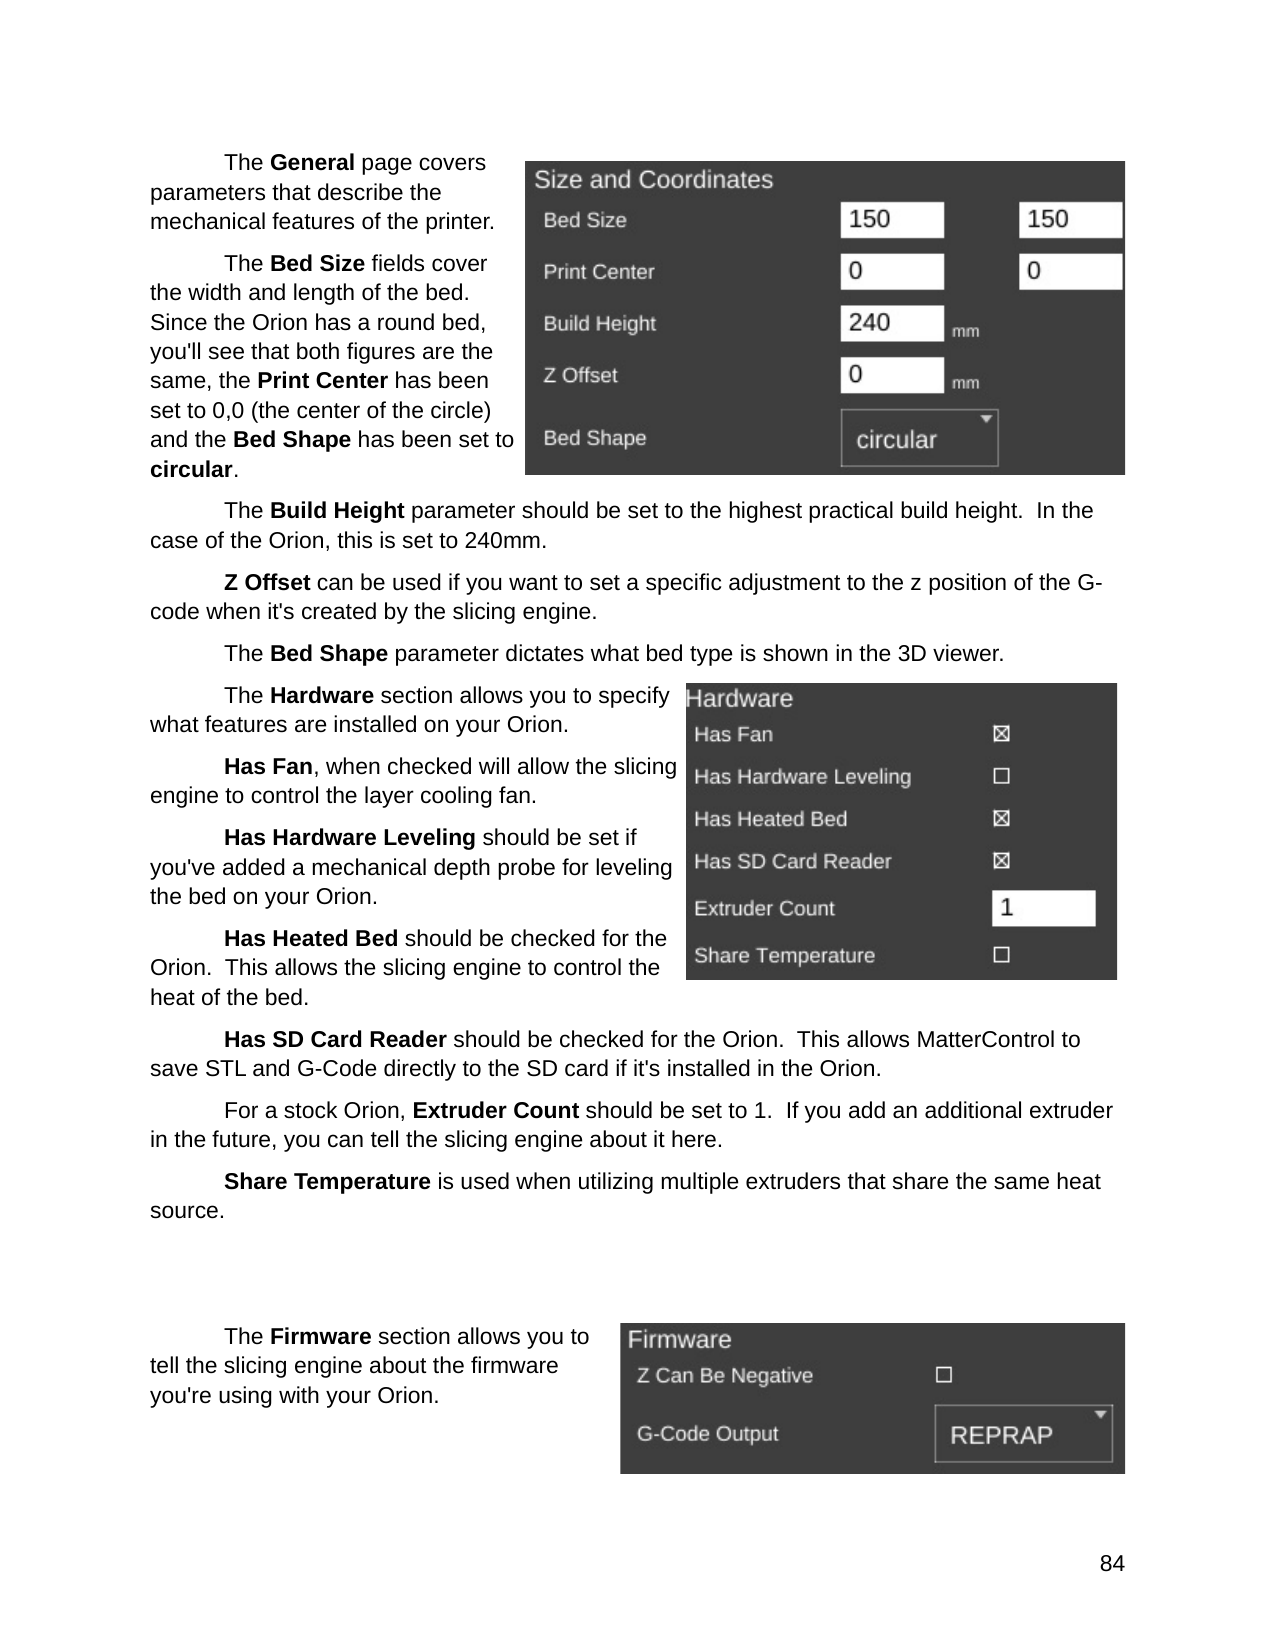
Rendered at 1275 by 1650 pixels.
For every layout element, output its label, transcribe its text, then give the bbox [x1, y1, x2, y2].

text Has Fan, when checked will allow the slicing engine to control the layer cooling fan. [150, 754, 686, 809]
text Has Hardware Leveling should be set if you've added a mechanical depth probe for leveling the bed on your Orion. [150, 825, 686, 909]
picture [686, 683, 1118, 980]
text The Hardware section allows you to specify what features are installed on your Orion. [150, 682, 1125, 737]
picture [620, 1323, 1125, 1474]
text Has SD Card Reader should be checked for the Orion. This allows MatterControl to save STL and G-Code directly to the SD card if it's installed in the Orion. [150, 1026, 1125, 1081]
text The Build Height parameter should be set to the highest practical build height. In the case of the Orion, this is set to 240mm. [150, 498, 1125, 553]
text Has Heated Bed should be checked for the Orion. This allows the slicing engine to control the heat of the bed. [150, 926, 1125, 1010]
text For a stock Orion, Extruder Count should be set to 1. If you add an additional extruder in the future, you can tell the slicing engine about it here. [150, 1097, 1125, 1152]
text The Bed Size fields cover the width and length of the bed. Since the Orion has a round bed, you'll see that both figures are the same, the Print Center has been set to 0,0 (the center of the circle) and the Bed Shape has been set to circular. [150, 251, 1125, 482]
text The General page covers parameters that describe the mechanical features of the printer. [150, 150, 1125, 234]
text Share Temperature is used when utilizing multiple extruders that share the same heat source. [150, 1169, 1125, 1224]
text Z Offset can be used if you want to set a specific adjustment to the z position of the G-code when it's created by the slicing engine. [150, 569, 1125, 624]
text The Firmware section allows you to tell the slicing engine about the firmware you're using with your Orion. [150, 1324, 620, 1408]
text The Bed Shape parameter dictates what bed type is shown in the 3D viewer. [150, 641, 1125, 666]
picture [525, 161, 1125, 475]
